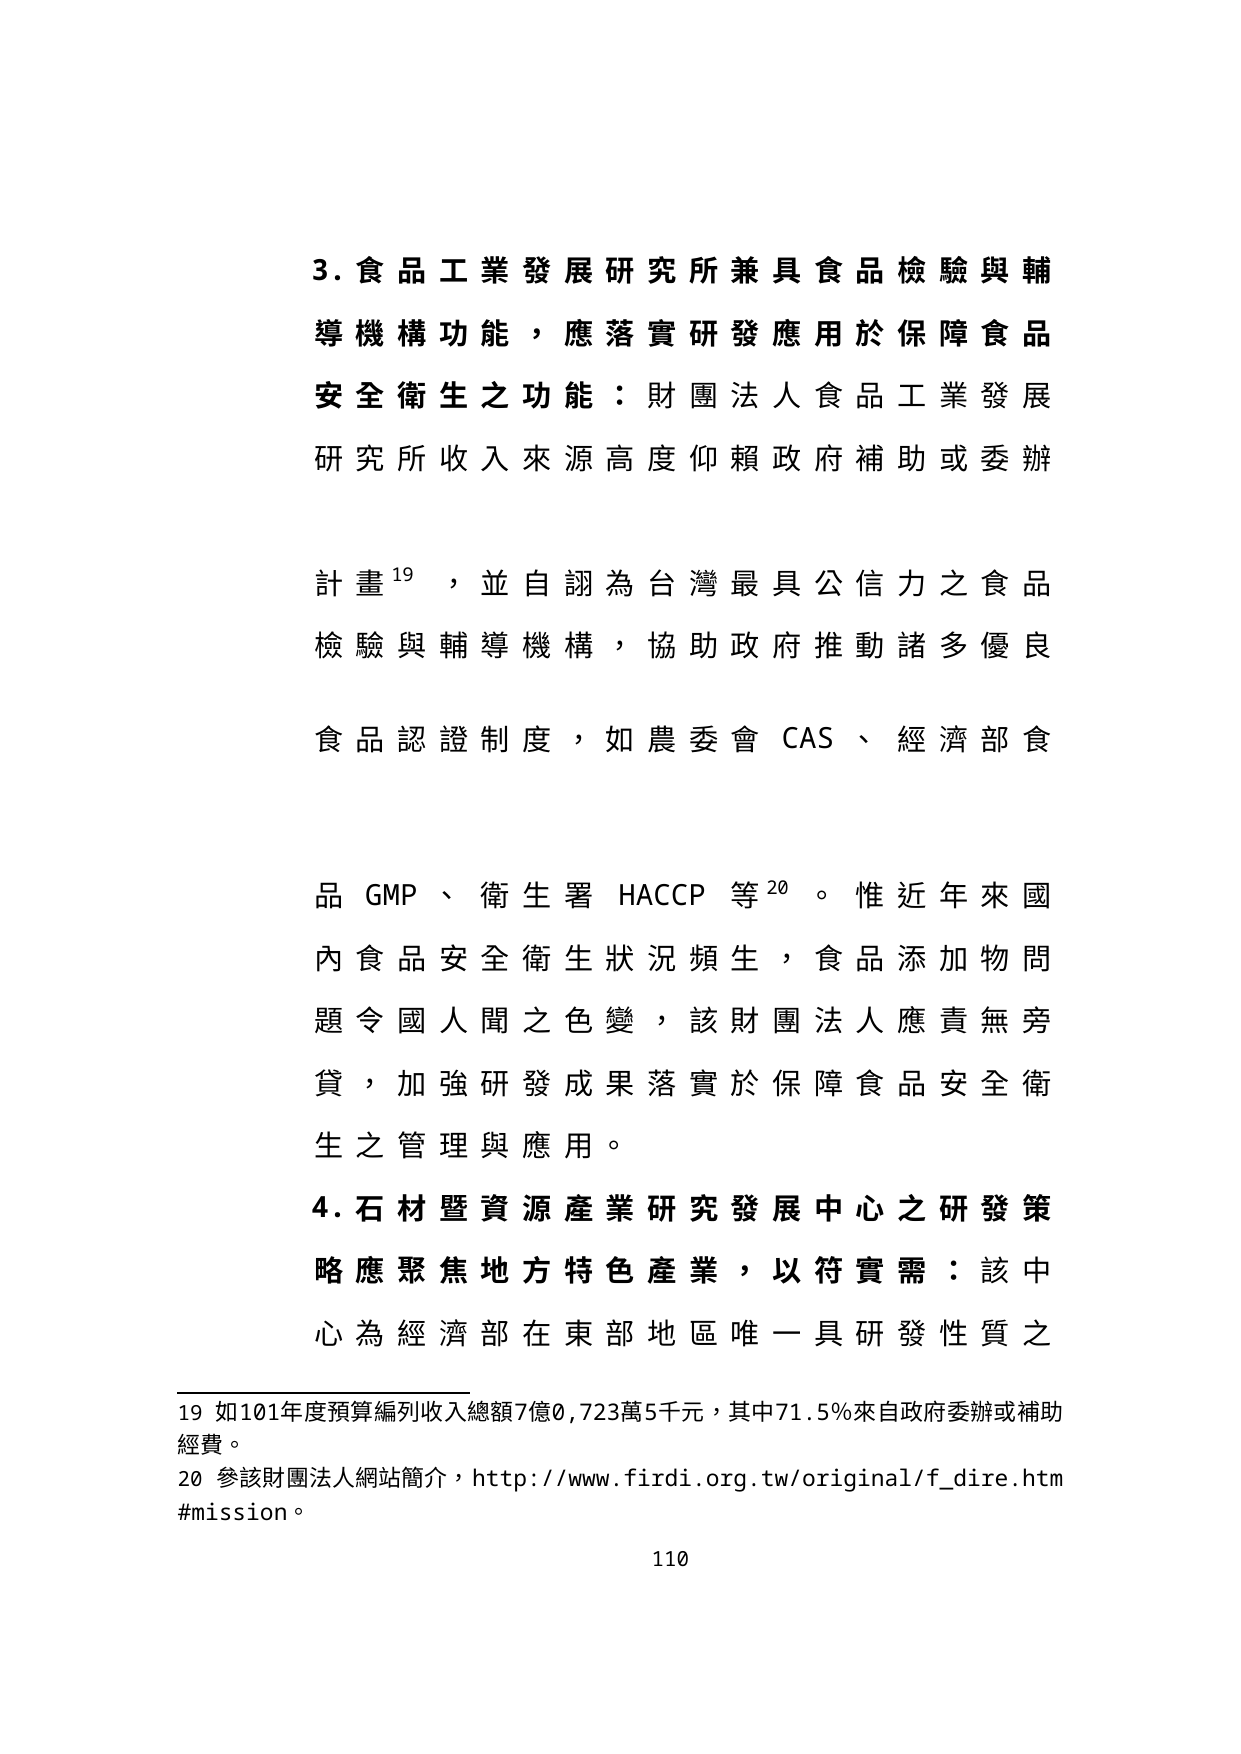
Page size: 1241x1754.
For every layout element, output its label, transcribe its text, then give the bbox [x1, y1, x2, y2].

text 參該財團法人網站簡介，http://www.firdi.org.tw/original/f_dire.htm#mission。 [177, 1460, 1063, 1527]
text 如101年度預算編列收入總額7億0,723萬5千元，其中71.5％來自政府委辦或補助經費。 [177, 1393, 1063, 1460]
text 3.食品工業發展研究所兼具食品檢驗與輔導機構功能，應落實研發應用於保障食品安全衛生之功能：財團法人食品工業發展研究所收入來源高度仰賴政府補助或委辦計畫，並自詡為台灣最具公信力之食品檢驗與輔導機構，協助政府推動諸多優良食品認證制度，如農委會CAS、經濟部食品GMP、衛生署HACCP等。惟近年來國內食品安全衛生狀況頻生，食品添加物問題令國人聞之色變，該財團法人應責無旁貸，加強研發成果落實於保障食品安全衛生之管理與應用。 [271, 227, 1058, 1165]
text 4.石材暨資源產業研究發展中心之研發策略應聚焦地方特色產業，以符實需：該中心為經濟部在東部地區唯一具研發性質之 [271, 1165, 1058, 1352]
